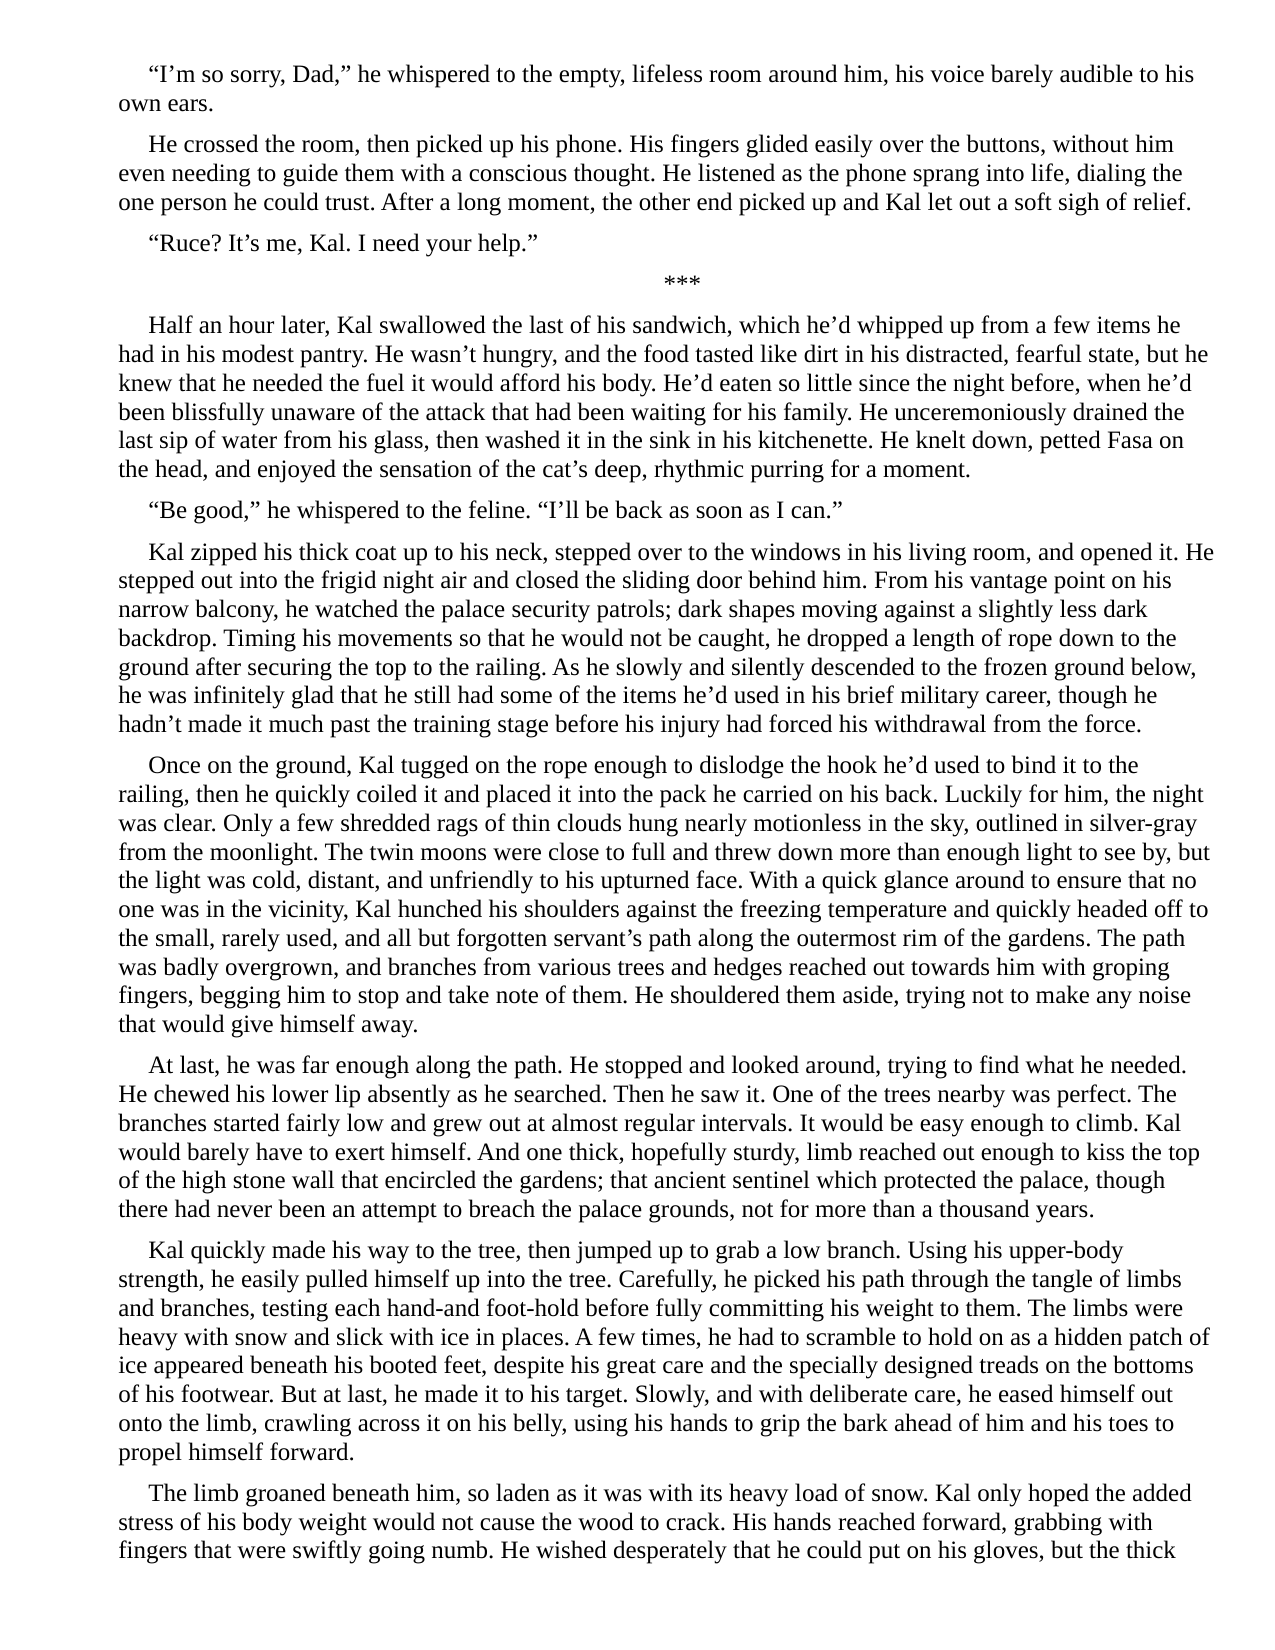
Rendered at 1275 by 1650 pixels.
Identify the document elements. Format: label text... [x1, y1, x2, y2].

text Kal quickly made his way to the tree, then jumped up to grab a low branch. Using his upper-body strength, he easily pulled himself up into the tree. Carefully, he picked his path through the tangle of limbs and branches, testing each hand-and foot-hold before fully committing his weight to them. The limbs were heavy with snow and slick with ice in places. A few times, he had to scramble to hold on as a hidden patch of ice appeared beneath his booted feet, despite his great care and the specially designed treads on the bottoms of his footwear. But at last, he made it to his target. Slowly, and with deliberate care, he eased himself out onto the limb, crawling across it on his belly, using his hands to grip the bark ahead of him and his toes to propel himself forward. [118, 1235, 1216, 1465]
text “Ruce? It’s me, Kal. I need your help.” [118, 228, 1216, 257]
text He crossed the room, then picked up his phone. His fingers glided easily over the buttons, without him even needing to guide them with a conscious thought. He listened as the phone sprang into life, dialing the one person he could trust. After a long moment, the other end picked up and Kal let out a soft sigh of relief. [118, 129, 1216, 215]
text Once on the ground, Kal tugged on the rope enough to dislodge the hook he’d used to bind it to the railing, then he quickly coiled it and placed it into the pack he carried on his back. Luckily for him, the night was clear. Only a few shredded rags of thin clouds hung nearly motionless in the sky, outlined in silver-gray from the moonlight. The twin moons were close to full and threw down more than enough light to see by, but the light was cold, distant, and unfriendly to his upturned face. With a quick glance around to ensure that no one was in the vicinity, Kal hunched his shoulders against the freezing temperature and quickly headed off to the small, rarely used, and all but forgotten servant’s path along the outermost rim of the gardens. The path was badly overgrown, and branches from various trees and hedges reached out towards him with groping fingers, begging him to stop and take note of them. He shouldered them aside, trying not to make any noise that would give himself away. [118, 750, 1216, 1038]
text The limb groaned beneath him, so laden as it was with its heavy load of snow. Kal only hoped the added stress of his body weight would not cause the wood to crack. His hands reached forward, grabbing with fingers that were swiftly going numb. He wished desperately that he could put on his gloves, but the thick [118, 1478, 1216, 1564]
text *** [118, 269, 1216, 298]
text “I’m so sorry, Dad,” he whispered to the empty, lifeless room around him, his voice barely audible to his own ears. [118, 59, 1216, 117]
text “Be good,” he whispered to the feline. “I’ll be back as soon as I can.” [118, 495, 1216, 524]
text Half an hour later, Kal swallowed the last of his sandwich, which he’d whipped up from a few items he had in his modest pantry. He wasn’t hungry, and the food tasted like dirt in his distracted, fearful state, but he knew that he needed the fuel it would afford his body. He’d eaten so little since the night before, when he’d been blissfully unaware of the attack that had been waiting for his family. He unceremoniously drained the last sip of water from his glass, then washed it in the sink in his kitchenette. He knelt down, petted Fasa on the head, and enjoyed the sensation of the cat’s deep, rhythmic purring for a moment. [118, 310, 1216, 483]
text At last, he was far enough along the path. He stopped and looked around, trying to find what he needed. He chewed his lower lip absently as he searched. Then he saw it. One of the trees nearby was perfect. The branches started fairly low and grew out at almost regular intervals. It would be easy enough to climb. Kal would barely have to exert himself. And one thick, hopefully sturdy, limb reached out enough to kiss the top of the high stone wall that encircled the gardens; that ancient sentinel which protected the palace, though there had never been an attempt to breach the palace grounds, not for more than a thousand years. [118, 1050, 1216, 1223]
text Kal zipped his thick coat up to his neck, stepped over to the windows in his living room, and opened it. He stepped out into the frigid night air and closed the sliding door behind him. From his vantage point on his narrow balcony, he watched the palace security patrols; dark shapes moving against a slightly less dark backdrop. Timing his movements so that he would not be caught, he dropped a length of rope down to the ground after securing the top to the railing. As he slowly and silently descended to the frozen ground below, he was infinitely glad that he still had some of the items he’d used in his brief military career, though he hadn’t made it much past the training stage before his injury had forced his withdrawal from the force. [118, 537, 1216, 738]
